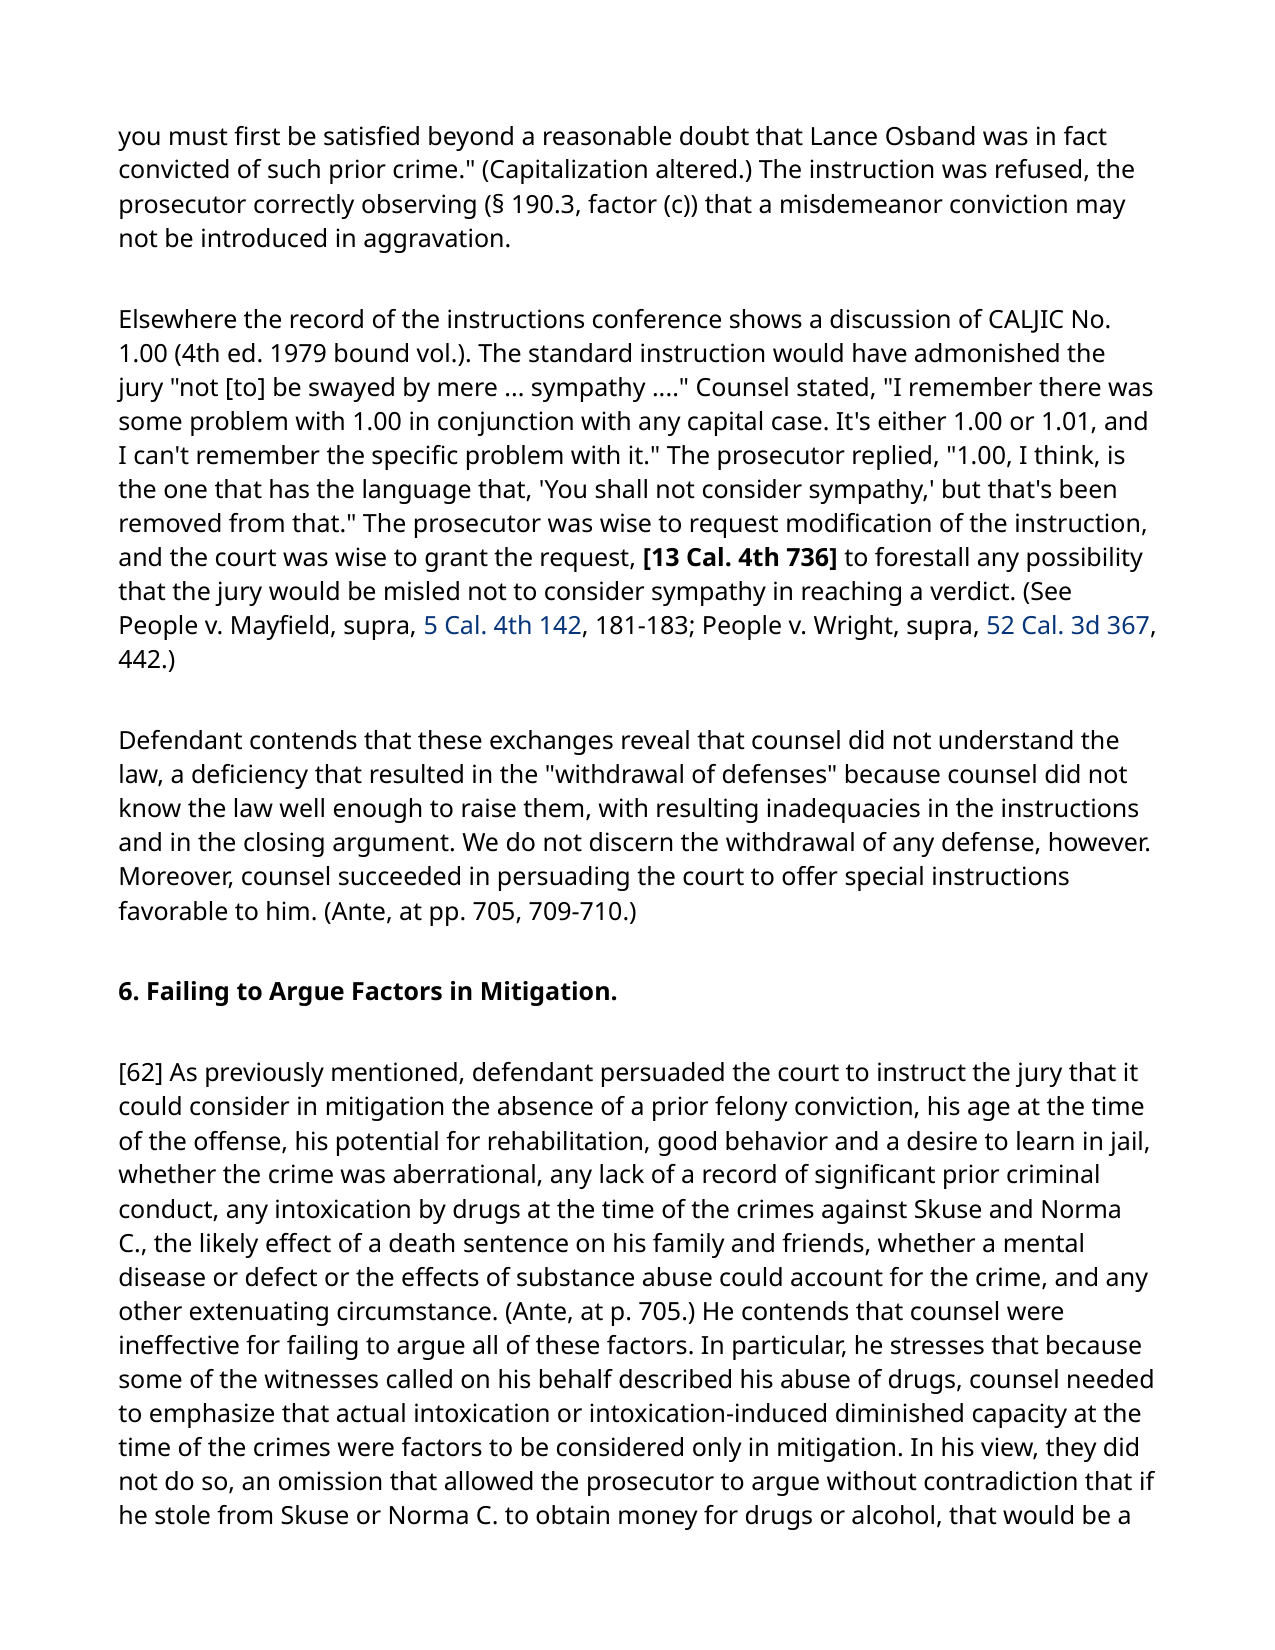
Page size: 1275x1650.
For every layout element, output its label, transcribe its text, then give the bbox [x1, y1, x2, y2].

text Defendant contends that these exchanges reveal that counsel did not understand the law, a deficiency that resulted in the "withdrawal of defenses" because counsel did not know the law well enough to raise them, with resulting inadequacies in the instructions and in the closing argument. We do not discern the withdrawal of any defense, however. Moreover, counsel succeeded in persuading the court to offer special instructions favorable to him. (Ante, at pp. 705, 709-710.) [118, 723, 1157, 927]
text [62] As previously mentioned, defendant persuaded the court to instruct the jury that it could consider in mitigation the absence of a prior felony conviction, his age at the time of the offense, his potential for rehabilitation, good behavior and a desire to learn in jail, whether the crime was aberrational, any lack of a record of significant prior criminal conduct, any intoxication by drugs at the time of the crimes against Skuse and Norma C., the likely effect of a death sentence on his family and friends, whether a mental disease or defect or the effects of substance abuse could account for the crime, and any other extenuating circumstance. (Ante, at p. 705.) He contends that counsel were ineffective for failing to argue all of these factors. In particular, he stresses that because some of the witnesses called on his behalf described his abuse of drugs, counsel needed to emphasize that actual intoxication or intoxication-induced diminished capacity at the time of the crimes were factors to be considered only in mitigation. In his view, they did not do so, an omission that allowed the prosecutor to argue without contradiction that if he stole from Skuse or Norma C. to obtain money for drugs or alcohol, that would be a [118, 1055, 1157, 1532]
text Elsewhere the record of the instructions conference shows a discussion of CALJIC No. 1.00 (4th ed. 1979 bound vol.). The standard instruction would have admonished the jury "not [to] be swayed by mere ... sympathy ...." Counsel stated, "I remember there was some problem with 1.00 in conjunction with any capital case. It's either 1.00 or 1.01, and I can't remember the specific problem with it." The prosecutor replied, "1.00, I think, is the one that has the language that, 'You shall not consider sympathy,' but that's been removed from that." The prosecutor was wise to request modification of the instruction, and the court was wise to grant the request, [13 Cal. 4th 736] to forestall any possibility that the jury would be misled not to consider sympathy in reaching a verdict. (See People v. Mayfield, supra, 5 Cal. 4th 142, 181-183; People v. Wright, supra, 52 Cal. 3d 367, 442.) [118, 301, 1157, 676]
text you must first be satisfied beyond a reasonable doubt that Lance Osband was in fact convicted of such prior crime." (Capitalization altered.) The instruction was refused, the prosecutor correctly observing (§ 190.3, factor (c)) that a misdemeanor conviction may not be introduced in aggravation. [118, 118, 1157, 254]
text 6. Failing to Argue Factors in Mitigation. [118, 974, 1157, 1008]
